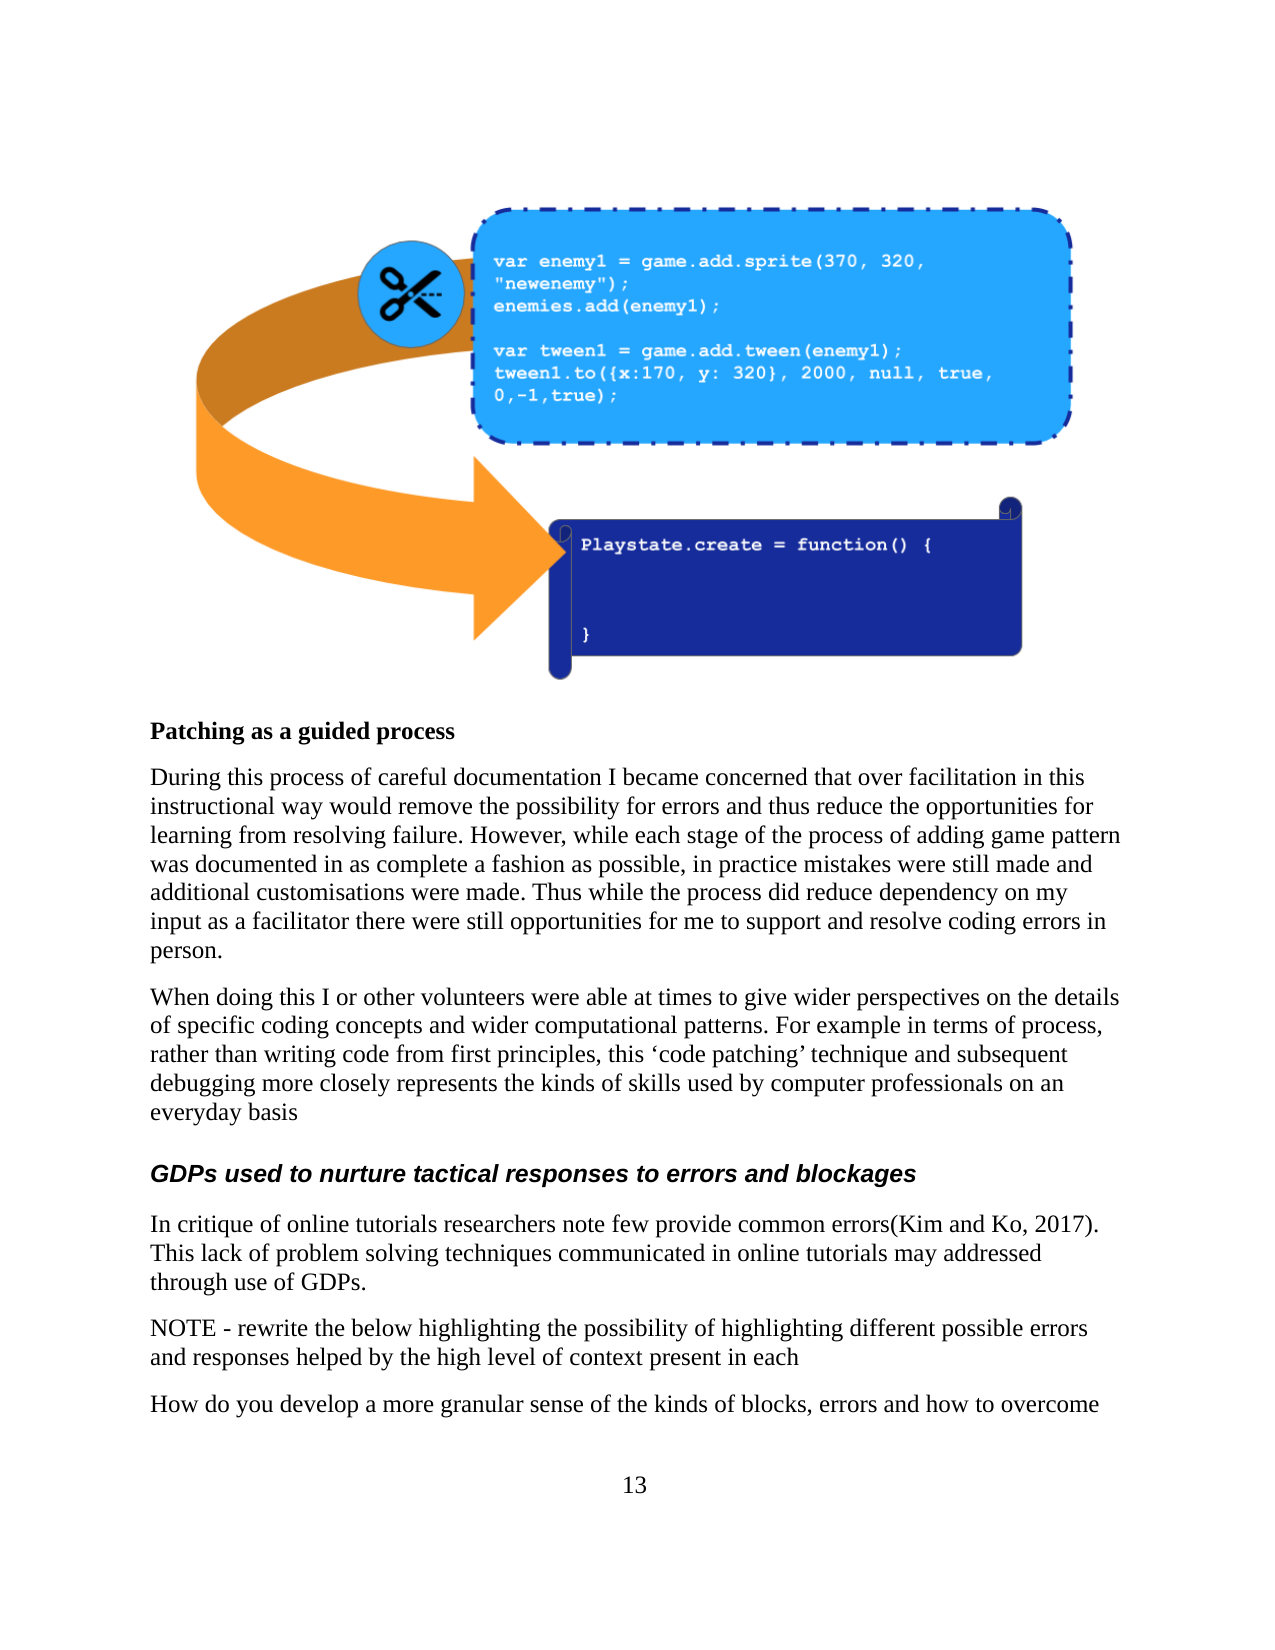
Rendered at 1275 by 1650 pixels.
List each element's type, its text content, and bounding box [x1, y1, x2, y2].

picture [150, 150, 1125, 698]
text In critique of online tutorials researchers note few provide common errors(Kim and Ko, 2017). This lack of problem solving techniques communicated in online tutorials may addressed through use of GDPs. [150, 1209, 1125, 1296]
text Patching as a guided process [150, 716, 1125, 744]
text During this process of careful documentation I became concerned that over facilitation in this instructional way would remove the possibility for errors and thus reduce the opportunities for learning from resolving failure. However, while each stage of the process of adding game pattern was documented in as complete a fashion as possible, in practice mistakes were still made and additional customisations were made. Thus while the process did reduce dependency on my input as a facilitator there were still opportunities for me to support and resolve coding errors in person. [150, 762, 1125, 964]
text When doing this I or other volunteers were able at times to give wider perspectives on the details of specific coding concepts and wider computational patterns. For example in terms of process, rather than writing code from first principles, this ‘code patching’ technique and subsequent debugging more closely represents the kinds of skills used by computer professionals on an everyday basis [150, 982, 1125, 1125]
subtitle GDPs used to nurture tactical responses to errors and blockages [150, 1159, 1125, 1188]
text NOTE - rewrite the below highlighting the possibility of highlighting different possible errors and responses helped by the high level of context present in each [150, 1313, 1125, 1371]
text How do you develop a more granular sense of the kinds of blocks, errors and how to overcome [150, 1389, 1125, 1418]
